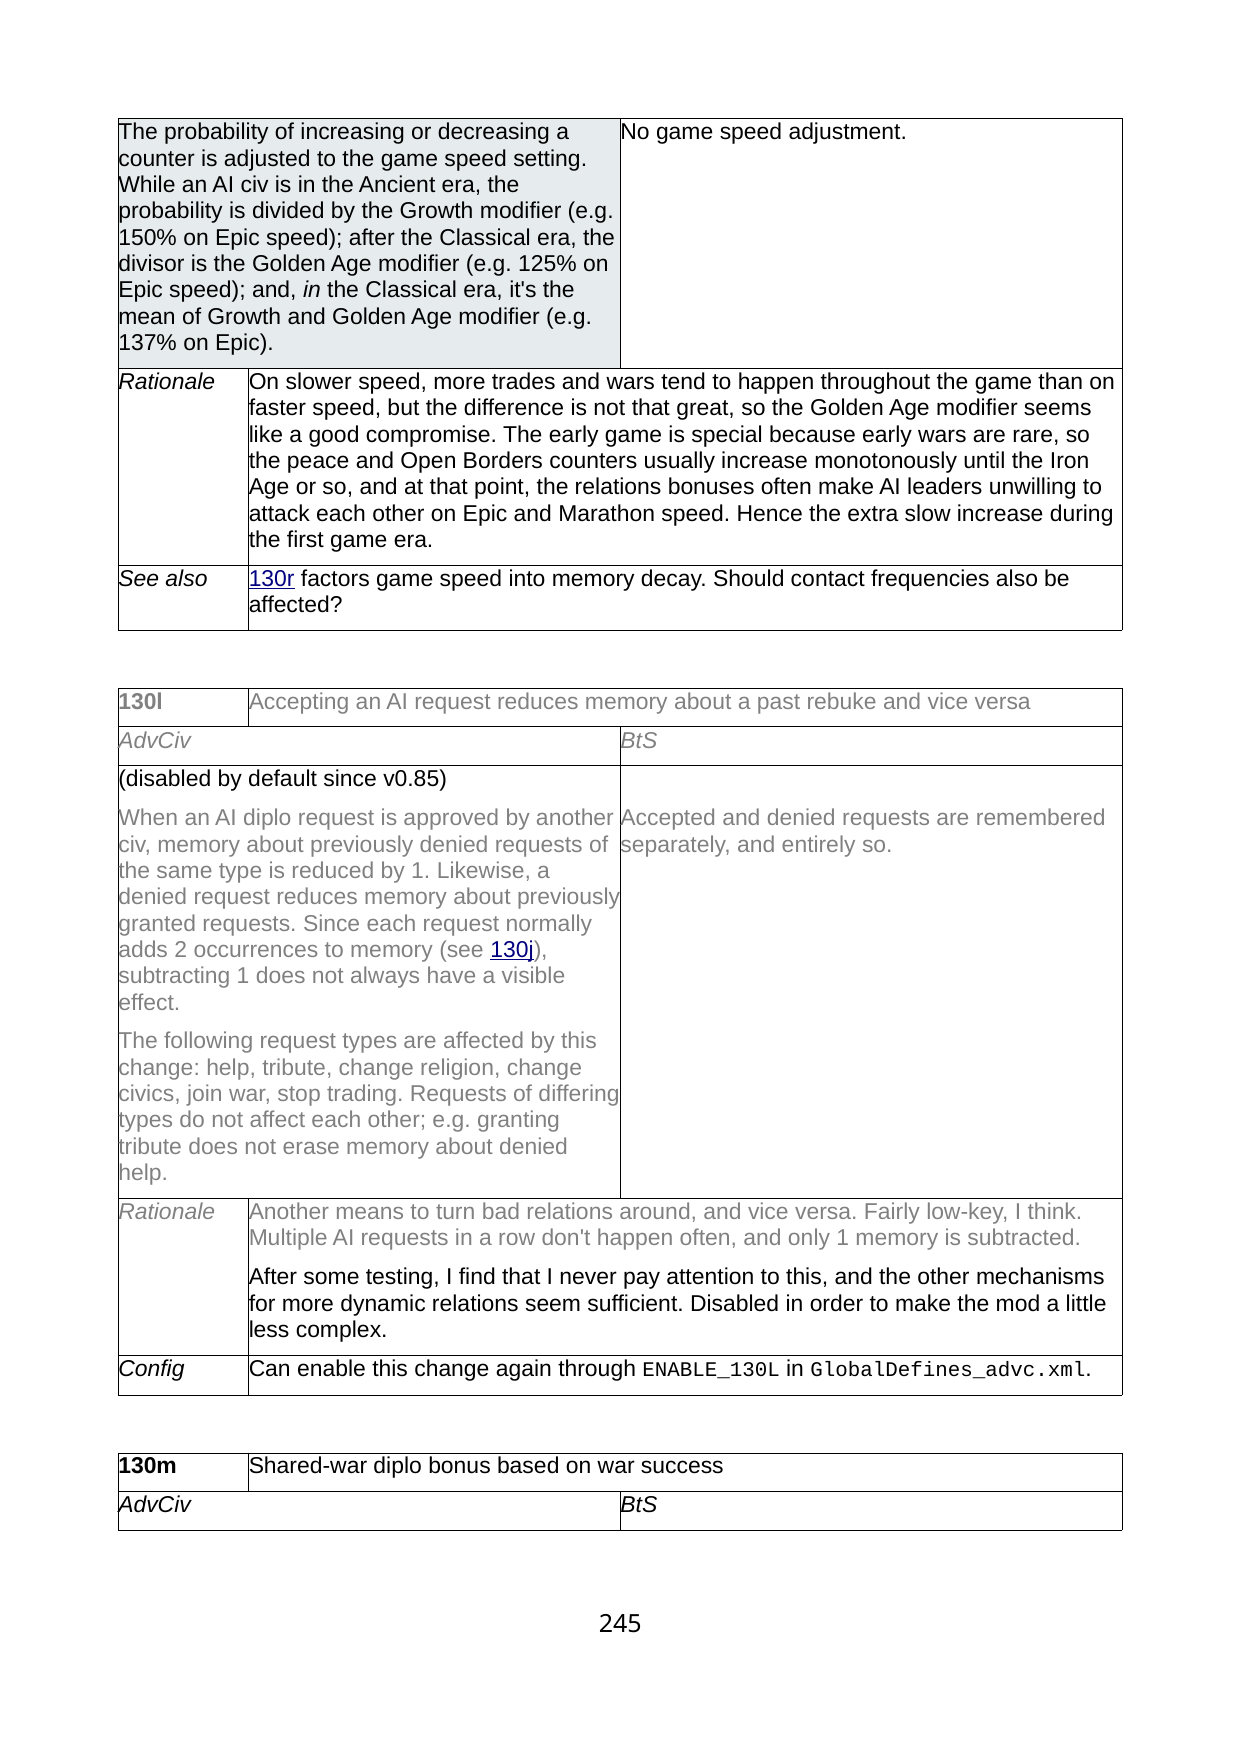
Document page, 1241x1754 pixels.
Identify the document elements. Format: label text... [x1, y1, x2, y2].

table_cell Rationale [119, 1199, 248, 1354]
table_cell Another means to turn bad relations around, and vice versa. Fairly low-key, I think. Multiple AI requests in a row don't happen often, and only 1 memory is subtracted. After some testing, I find that I never pay attention to this, and the other mechanisms for more dynamic relations seem sufficient. Disabled in order to make the mod a little less complex. [249, 1199, 1122, 1354]
table_header Shared-war diplo bonus based on war success [249, 1454, 1122, 1491]
table_cell The probability of increasing or decreasing a counter is adjusted to the game speed setting. While an AI civ is in the Ancient era, the probability is divided by the Growth modifier (e.g. 150% on Epic speed); after the Classical era, the divisor is the Golden Age modifier (e.g. 125% on Epic speed); and, in the Classical era, it's the mean of Growth and Golden Age modifier (e.g. 137% on Epic). [119, 119, 620, 368]
table_header 130l [119, 689, 248, 726]
table_cell BtS [621, 727, 1122, 765]
table_cell No game speed adjustment. [621, 119, 1122, 368]
table_cell See also [119, 566, 248, 630]
table_cell Can enable this change again through ENABLE_130L in GlobalDefines_advc.xml. [249, 1356, 1122, 1395]
table_header Accepting an AI request reduces memory about a past rebuke and vice versa [249, 689, 1122, 726]
table_cell BtS [621, 1492, 1122, 1530]
table_cell AdvCiv [119, 1492, 620, 1530]
table_header 130m [119, 1454, 248, 1491]
table_cell 130r factors game speed into memory decay. Should contact frequencies also be affected? [249, 566, 1122, 630]
table_cell Config [119, 1356, 248, 1395]
table_cell (disabled by default since v0.85) When an AI diplo request is approved by another civ, memory about previously denied requests of the same type is reduced by 1. Likewise, a denied request reduces memory about previously granted requests. Since each request normally adds 2 occurrences to memory (see 130j), subtracting 1 does not always have a visible effect. The following request types are affected by this change: help, tribute, change religion, change civics, join war, stop trading. Requests of differing types do not affect each other; e.g. granting tribute does not erase memory about denied help. [119, 766, 620, 1198]
table_cell On slower speed, more trades and wars tend to happen throughout the game than on faster speed, but the difference is not that great, so the Golden Age modifier seems like a good compromise. The early game is special because early wars are rare, so the peace and Open Borders counters usually increase monotonously until the Iron Age or so, and at that point, the relations bonuses often make AI leaders unwilling to attack each other on Epic and Marathon speed. Hence the extra slow increase during the first game era. [249, 369, 1122, 565]
table_cell Rationale [119, 369, 248, 565]
table_cell Accepted and denied requests are remembered separately, and entirely so. [621, 766, 1122, 1198]
table_cell AdvCiv [119, 727, 620, 765]
